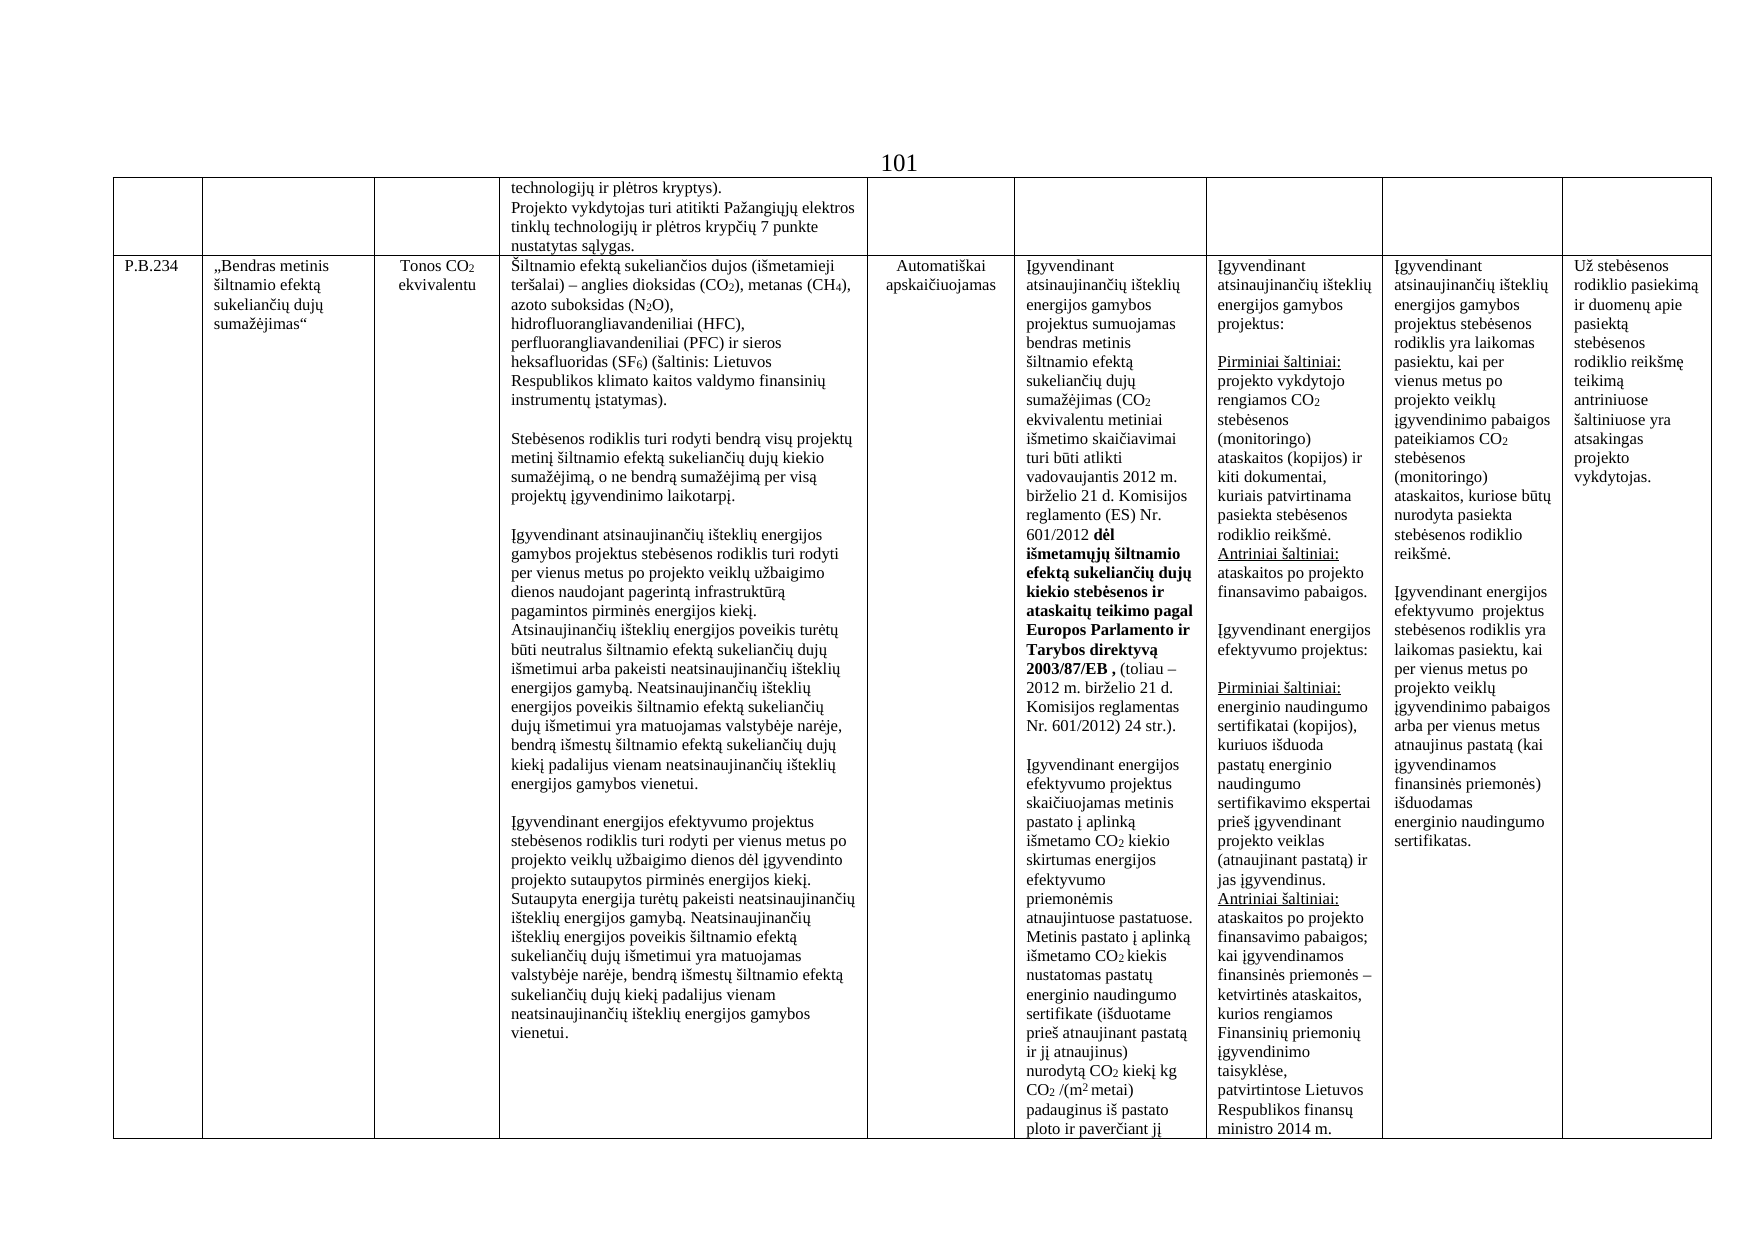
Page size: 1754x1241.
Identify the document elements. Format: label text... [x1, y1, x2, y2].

table_cell technologijų ir plėtros kryptys). Projekto vykdytojas turi atitikti Pažangiųjų elektros tinklų technologijų ir plėtros krypčių 7 punkte nustatytas sąlygas. [500, 178, 867, 255]
table_cell [1383, 178, 1562, 255]
table_cell [1015, 178, 1206, 255]
table_cell P.B.234 [114, 256, 202, 1138]
table_cell Įgyvendinant atsinaujinančių išteklių energijos gamybos projektus sumuojamas bendras metinis šiltnamio efektą sukeliančių dujų sumažėjimas (CO2 ekvivalentu metiniai išmetimo skaičiavimai turi būti atlikti vadovaujantis 2012 m. birželio 21 d. Komisijos reglamento (ES) Nr. 601/2012 dėl išmetamųjų šiltnamio efektą sukeliančių dujų kiekio stebėsenos ir ataskaitų teikimo pagal Europos Parlamento ir Tarybos direktyvą 2003/87/EB , (toliau – 2012 m. birželio 21 d. Komisijos reglamentas Nr. 601/2012) 24 str.). Įgyvendinant energijos efektyvumo projektus skaičiuojamas metinis pastato į aplinką išmetamo CO2 kiekio skirtumas energijos efektyvumo priemonėmis atnaujintuose pastatuose. Metinis pastato į aplinką išmetamo CO2 kiekis nustatomas pastatų energinio naudingumo sertifikate (išduotame prieš atnaujinant pastatą ir jį atnaujinus) nurodytą CO2 kiekį kg CO2 /(m2 metai) padauginus iš pastato ploto ir paverčiant jį [1015, 256, 1206, 1138]
table_cell Šiltnamio efektą sukeliančios dujos (išmetamieji teršalai) – anglies dioksidas (CO2), metanas (CH4), azoto suboksidas (N2O), hidrofluorangliavandeniliai (HFC), perfluorangliavandeniliai (PFC) ir sieros heksafluoridas (SF6) (šaltinis: Lietuvos Respublikos klimato kaitos valdymo finansinių instrumentų įstatymas). Stebėsenos rodiklis turi rodyti bendrą visų projektų metinį šiltnamio efektą sukeliančių dujų kiekio sumažėjimą, o ne bendrą sumažėjimą per visą projektų įgyvendinimo laikotarpį. Įgyvendinant atsinaujinančių išteklių energijos gamybos projektus stebėsenos rodiklis turi rodyti per vienus metus po projekto veiklų užbaigimo dienos naudojant pagerintą infrastruktūrą pagamintos pirminės energijos kiekį. Atsinaujinančių išteklių energijos poveikis turėtų būti neutralus šiltnamio efektą sukeliančių dujų išmetimui arba pakeisti neatsinaujinančių išteklių energijos gamybą. Neatsinaujinančių išteklių energijos poveikis šiltnamio efektą sukeliančių dujų išmetimui yra matuojamas valstybėje narėje, bendrą išmestų šiltnamio efektą sukeliančių dujų kiekį padalijus vienam neatsinaujinančių išteklių energijos gamybos vienetui. Įgyvendinant energijos efektyvumo projektus stebėsenos rodiklis turi rodyti per vienus metus po projekto veiklų užbaigimo dienos dėl įgyvendinto projekto sutaupytos pirminės energijos kiekį. Sutaupyta energija turėtų pakeisti neatsinaujinančių išteklių energijos gamybą. Neatsinaujinančių išteklių energijos poveikis šiltnamio efektą sukeliančių dujų išmetimui yra matuojamas valstybėje narėje, bendrą išmestų šiltnamio efektą sukeliančių dujų kiekį padalijus vienam neatsinaujinančių išteklių energijos gamybos vienetui. [500, 256, 867, 1138]
table_cell [868, 178, 1014, 255]
table_cell [203, 178, 374, 255]
table_cell Įgyvendinant atsinaujinančių išteklių energijos gamybos projektus stebėsenos rodiklis yra laikomas pasiektu, kai per vienus metus po projekto veiklų įgyvendinimo pabaigos pateikiamos CO2 stebėsenos (monitoringo) ataskaitos, kuriose būtų nurodyta pasiekta stebėsenos rodiklio reikšmė. Įgyvendinant energijos efektyvumo projektus stebėsenos rodiklis yra laikomas pasiektu, kai per vienus metus po projekto veiklų įgyvendinimo pabaigos arba per vienus metus atnaujinus pastatą (kai įgyvendinamos finansinės priemonės) išduodamas energinio naudingumo sertifikatas. [1383, 256, 1562, 1138]
table_cell Už stebėsenos rodiklio pasiekimą ir duomenų apie pasiektą stebėsenos rodiklio reikšmę teikimą antriniuose šaltiniuose yra atsakingas projekto vykdytojas. [1563, 256, 1711, 1138]
table_cell [1207, 178, 1382, 255]
table_cell Automatiškai apskaičiuojamas [868, 256, 1014, 1138]
table_cell [375, 178, 499, 255]
table_cell „Bendras metinis šiltnamio efektą sukeliančių dujų sumažėjimas“ [203, 256, 374, 1138]
table_cell Tonos CO2 ekvivalentu [375, 256, 499, 1138]
table_cell Įgyvendinant atsinaujinančių išteklių energijos gamybos projektus: Pirminiai šaltiniai: projekto vykdytojo rengiamos CO2 stebėsenos (monitoringo) ataskaitos (kopijos) ir kiti dokumentai, kuriais patvirtinama pasiekta stebėsenos rodiklio reikšmė. Antriniai šaltiniai: ataskaitos po projekto finansavimo pabaigos. Įgyvendinant energijos efektyvumo projektus: Pirminiai šaltiniai: energinio naudingumo sertifikatai (kopijos), kuriuos išduoda pastatų energinio naudingumo sertifikavimo ekspertai prieš įgyvendinant projekto veiklas (atnaujinant pastatą) ir jas įgyvendinus. Antriniai šaltiniai: ataskaitos po projekto finansavimo pabaigos; kai įgyvendinamos finansinės priemonės – ketvirtinės ataskaitos, kurios rengiamos Finansinių priemonių įgyvendinimo taisyklėse, patvirtintose Lietuvos Respublikos finansų ministro 2014 m. [1207, 256, 1382, 1138]
table_cell [114, 178, 202, 255]
table_cell [1563, 178, 1711, 255]
